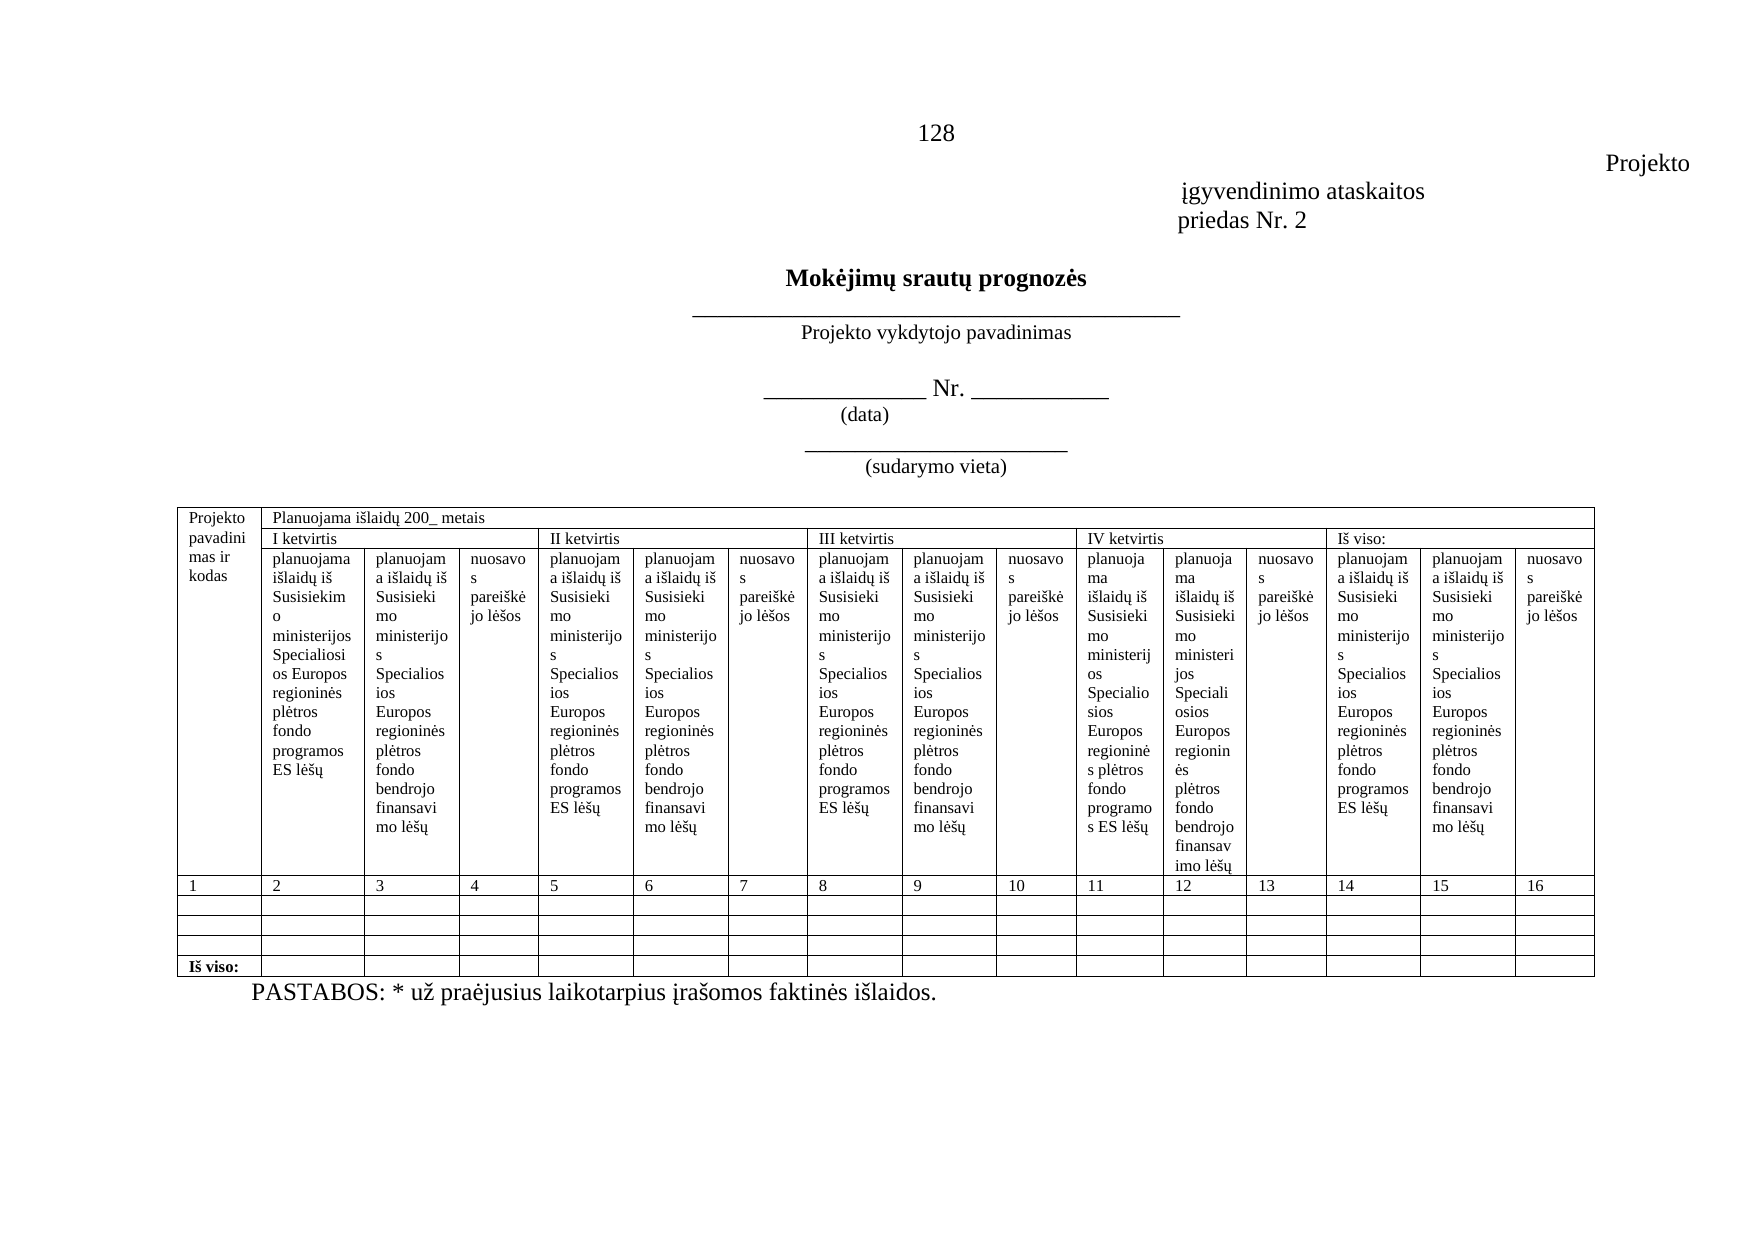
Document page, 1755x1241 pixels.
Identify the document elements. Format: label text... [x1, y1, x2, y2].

table_cell [1516, 956, 1594, 976]
table_cell [808, 896, 902, 915]
table_cell [1421, 896, 1515, 915]
table_cell [903, 916, 996, 935]
table_header Planuojama išlaidų 200_ metais [262, 508, 1594, 527]
table_cell [1077, 896, 1163, 915]
table_cell 2 [262, 876, 364, 895]
table_cell [903, 936, 996, 955]
table_cell nuosavos pareiškėjo lėšos [997, 549, 1076, 874]
table_cell [729, 956, 807, 976]
table_cell planuojama išlaidų iš Susisiekimo ministerijos Specialiosios Europos regioninės plėtros fondo bendrojo finansavimo lėšų [1164, 549, 1246, 874]
table_cell [729, 896, 807, 915]
table_cell [178, 936, 261, 955]
table_cell [1247, 936, 1326, 955]
table_cell [1077, 936, 1163, 955]
table_cell [539, 896, 633, 915]
table_cell Iš viso: [178, 956, 261, 976]
table_cell 15 [1421, 876, 1515, 895]
table_cell [262, 896, 364, 915]
table_cell [634, 936, 728, 955]
table_cell [1247, 956, 1326, 976]
table_cell 6 [634, 876, 728, 895]
table_cell 10 [997, 876, 1076, 895]
table_cell [903, 956, 996, 976]
text (sudarymo vieta) [177, 454, 1695, 478]
text PASTABOS: * už praėjusius laikotarpius įrašomos faktinės išlaidos. [177, 977, 1695, 1005]
table_cell [997, 936, 1076, 955]
table_cell [365, 916, 459, 935]
table_header Projekto pavadinimas ir kodas [178, 508, 261, 874]
table_cell [808, 956, 902, 976]
table_cell [1421, 916, 1515, 935]
table_cell [808, 916, 902, 935]
table_cell [1516, 936, 1594, 955]
table_cell [539, 936, 633, 955]
table_cell [460, 936, 538, 955]
table_cell 9 [903, 876, 996, 895]
table_cell [1247, 916, 1326, 935]
table_cell [460, 896, 538, 915]
table_cell [1077, 916, 1163, 935]
table_cell [1327, 896, 1420, 915]
table_cell 11 [1077, 876, 1163, 895]
table_cell [1164, 896, 1246, 915]
table_cell [997, 896, 1076, 915]
table_cell nuosavos pareiškėjo lėšos [729, 549, 807, 874]
table_cell [262, 956, 364, 976]
table_cell [634, 916, 728, 935]
table_cell [1077, 956, 1163, 976]
table_cell [634, 896, 728, 915]
table_cell [460, 956, 538, 976]
table_cell I ketvirtis [262, 529, 538, 548]
table_cell 4 [460, 876, 538, 895]
table_cell planuojama išlaidų iš Susisiekimo ministerijos Specialiosios Europos regioninės plėtros fondo programos ES lėšų [539, 549, 633, 874]
table_cell [539, 916, 633, 935]
table_cell [1421, 936, 1515, 955]
table_cell planuojama išlaidų iš Susisiekimo ministerijos Specialiosios Europos regioninės plėtros fondo programos ES lėšų [1327, 549, 1420, 874]
table_cell [634, 956, 728, 976]
table_cell [460, 916, 538, 935]
table_cell Iš viso: [1327, 529, 1594, 548]
table_cell planuojama išlaidų iš Susisiekimo ministerijos Specialiosios Europos regioninės plėtros fondo bendrojo finansavimo lėšų [903, 549, 996, 874]
table_cell [1164, 936, 1246, 955]
table_cell [1247, 896, 1326, 915]
table_cell III ketvirtis [808, 529, 1076, 548]
table_cell [808, 936, 902, 955]
table_cell [365, 936, 459, 955]
table_cell [1516, 896, 1594, 915]
table_cell [903, 896, 996, 915]
table_cell 8 [808, 876, 902, 895]
table_cell IV ketvirtis [1077, 529, 1326, 548]
table_cell [1421, 956, 1515, 976]
text Mokėjimų srautų prognozės [177, 263, 1695, 291]
text _____________ Nr. ___________ [177, 373, 1695, 402]
table_cell 5 [539, 876, 633, 895]
table_cell nuosavos pareiškėjo lėšos [1516, 549, 1594, 874]
table_cell II ketvirtis [539, 529, 807, 548]
table_cell [365, 956, 459, 976]
table_cell planuojama išlaidų iš Susisiekimo ministerijos Specialiosios Europos regioninės plėtros fondo programos ES lėšų [262, 549, 364, 874]
table_cell 12 [1164, 876, 1246, 895]
table_cell nuosavos pareiškėjo lėšos [460, 549, 538, 874]
table_cell 13 [1247, 876, 1326, 895]
text _____________________ [177, 426, 1695, 454]
table_cell [1327, 936, 1420, 955]
table_cell 14 [1327, 876, 1420, 895]
table_cell 1 [178, 876, 261, 895]
table_cell [1164, 956, 1246, 976]
table_cell planuojama išlaidų iš Susisiekimo ministerijos Specialiosios Europos regioninės plėtros fondo programos ES lėšų [808, 549, 902, 874]
table_cell [365, 896, 459, 915]
table_cell 7 [729, 876, 807, 895]
text _______________________________________ [177, 291, 1695, 320]
table_cell 3 [365, 876, 459, 895]
text (data) [177, 402, 1695, 426]
table_cell [1327, 916, 1420, 935]
table_cell [262, 936, 364, 955]
table_cell planuojama išlaidų iš Susisiekimo ministerijos Specialiosios Europos regioninės plėtros fondo bendrojo finansavimo lėšų [634, 549, 728, 874]
table_cell [729, 936, 807, 955]
table_cell [178, 916, 261, 935]
text Projekto vykdytojo pavadinimas [177, 320, 1695, 344]
table_cell [1164, 916, 1246, 935]
table_cell [729, 916, 807, 935]
table_cell planuojama išlaidų iš Susisiekimo ministerijos Specialiosios Europos regioninės plėtros fondo bendrojo finansavimo lėšų [365, 549, 459, 874]
table_cell [1327, 956, 1420, 976]
table_cell [997, 956, 1076, 976]
text Projekto įgyvendinimo ataskaitos [1181, 148, 1695, 205]
table_cell 16 [1516, 876, 1594, 895]
text priedas Nr. 2 [177, 205, 1695, 234]
table_cell [539, 956, 633, 976]
table_cell [178, 896, 261, 915]
table_cell [997, 916, 1076, 935]
table_cell [262, 916, 364, 935]
table_cell planuojama išlaidų iš Susisiekimo ministerijos Specialiosios Europos regioninės plėtros fondo programos ES lėšų [1077, 549, 1163, 874]
table_cell [1516, 916, 1594, 935]
table_cell nuosavos pareiškėjo lėšos [1247, 549, 1326, 874]
table_cell planuojama išlaidų iš Susisiekimo ministerijos Specialiosios Europos regioninės plėtros fondo bendrojo finansavimo lėšų [1421, 549, 1515, 874]
